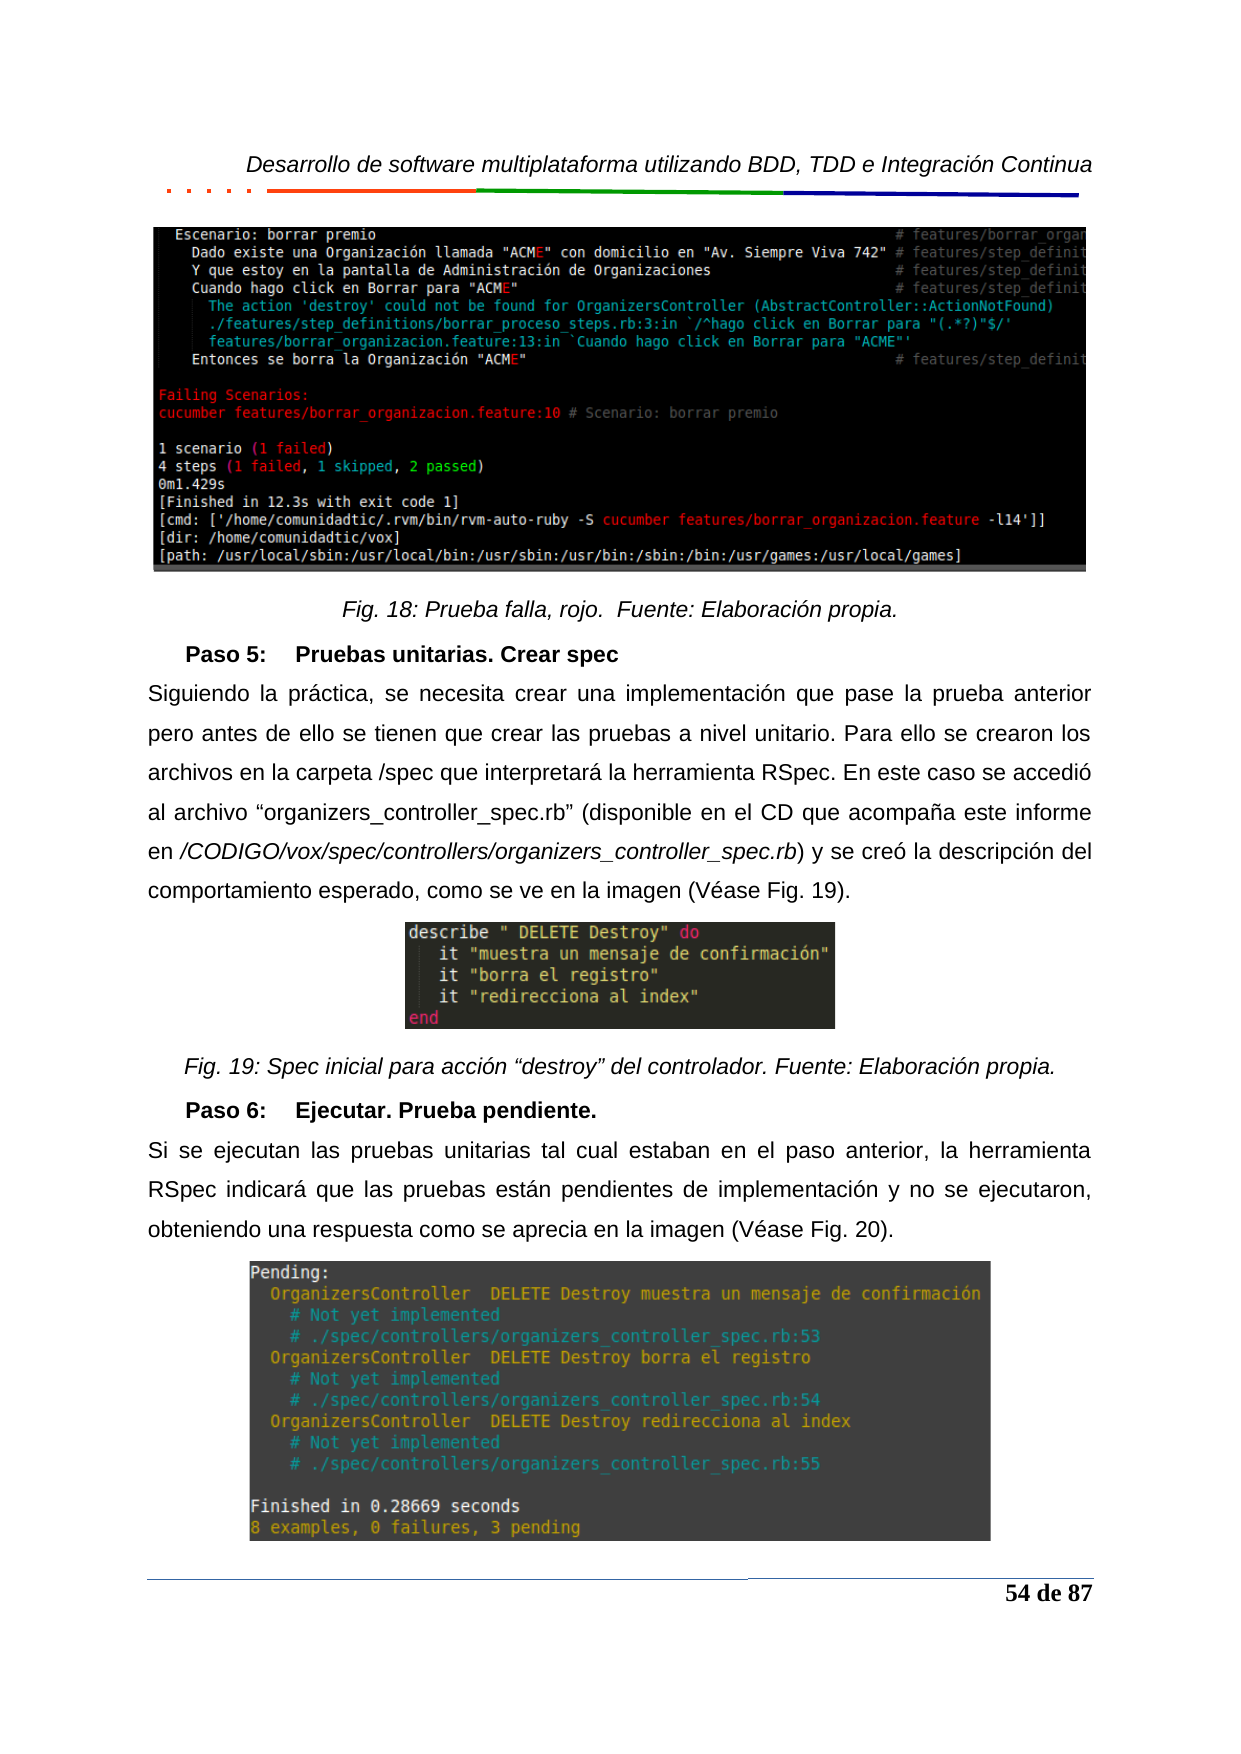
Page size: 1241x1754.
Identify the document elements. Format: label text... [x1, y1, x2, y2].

table_header [148, 222, 1093, 578]
picture [405, 922, 836, 1029]
table_header [148, 1255, 1093, 1547]
table_cell Fig. 19: Spec inicial para acción “destroy” del controlador. Fuente: Elaboración propia. [148, 1035, 1093, 1097]
list Pruebas unitarias. Crear spec [185, 641, 1093, 667]
list Ejecutar. Prueba pendiente. [185, 1097, 1093, 1124]
text Si se ejecutan las pruebas unitarias tal cual estaban en el paso anterior, la herramienta RSpec indicará que las pruebas están pendientes de implementación y no se ejecutaron, obteniendo una respuesta como se aprecia en la imagen (Véase Fig. 20). [148, 1137, 1093, 1242]
picture [153, 227, 1086, 572]
table_cell Fig. 18: Prueba falla, rojo. Fuente: Elaboración propia. [148, 578, 1093, 641]
table_header [148, 917, 1093, 1035]
picture [249, 1261, 991, 1541]
text Siguiendo la práctica, se necesita crear una implementación que pase la prueba anterior pero antes de ello se tienen que crear las pruebas a nivel unitario. Para ello se crearon los archivos en la carpeta /spec que interpretará la herramienta RSpec. En este caso se accedió al archivo “organizers_controller_spec.rb” (disponible en el CD que acompaña este informe en /CODIGO/vox/spec/controllers/organizers_controller_spec.rb) y se creó la descripción del comportamiento esperado, como se ve en la imagen (Véase Fig. 19). [148, 680, 1093, 904]
